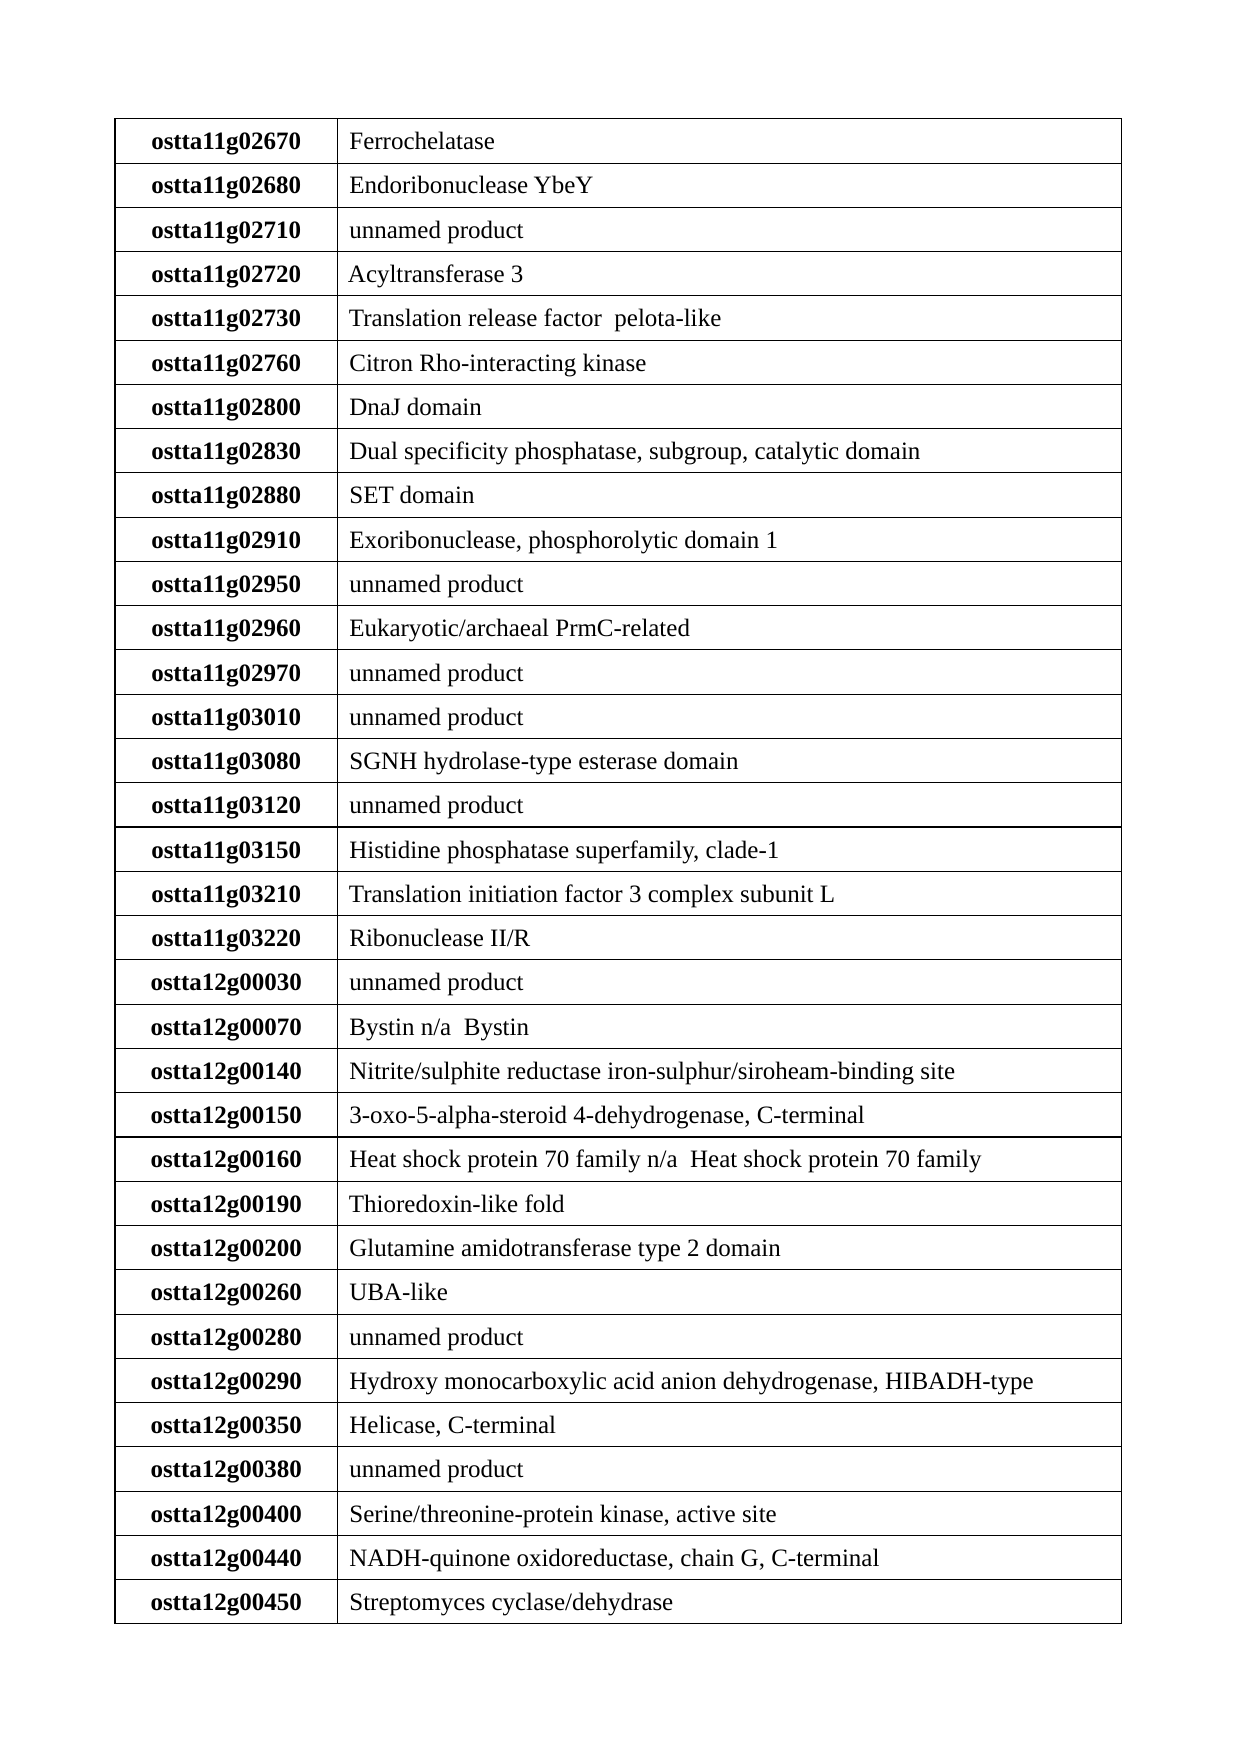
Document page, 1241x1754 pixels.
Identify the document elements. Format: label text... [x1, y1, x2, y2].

table_cell [1122, 1535, 1240, 1579]
table_cell [1122, 871, 1240, 915]
table_cell ostta12g00290 [116, 1359, 337, 1402]
table_cell unnamed product [338, 1447, 1121, 1491]
table_cell [1122, 738, 1240, 782]
table_cell unnamed product [338, 562, 1121, 605]
table_cell ostta11g03010 [116, 695, 337, 738]
table_cell unnamed product [338, 208, 1121, 251]
table_cell [1122, 295, 1240, 339]
table_cell ostta12g00190 [116, 1182, 337, 1225]
table_cell ostta11g02960 [116, 606, 337, 649]
table_cell [1122, 118, 1240, 162]
table_cell [1122, 340, 1240, 384]
table_cell [1122, 782, 1240, 826]
table_cell [1122, 1402, 1240, 1446]
table_cell ostta11g02880 [116, 473, 337, 517]
table_cell UBA-like [338, 1270, 1121, 1313]
table_cell Citron Rho-interacting kinase [338, 341, 1121, 384]
table_cell ostta12g00450 [116, 1580, 337, 1623]
table_cell [1122, 1579, 1240, 1623]
table_cell [1122, 694, 1240, 738]
table_cell ostta11g02710 [116, 208, 337, 251]
table_cell ostta11g02670 [116, 119, 337, 162]
table_cell [1122, 1314, 1240, 1358]
table_cell Nitrite/sulphite reductase iron-sulphur/siroheam-binding site [338, 1049, 1121, 1092]
table_cell ostta11g03210 [116, 872, 337, 915]
table_cell [1122, 1446, 1240, 1491]
table_cell ostta11g02800 [116, 385, 337, 428]
table_cell Streptomyces cyclase/dehydrase [338, 1580, 1121, 1623]
table_cell [1122, 1092, 1240, 1136]
table_cell ostta12g00200 [116, 1226, 337, 1269]
table_cell Translation release factor pelota-like [338, 296, 1121, 339]
table_cell [1122, 1181, 1240, 1225]
table_cell Exoribonuclease, phosphorolytic domain 1 [338, 518, 1121, 561]
table_cell [1122, 1269, 1240, 1313]
table_cell [1122, 1004, 1240, 1048]
table_cell ostta11g02760 [116, 341, 337, 384]
table_cell 3-oxo-5-alpha-steroid 4-dehydrogenase, C-terminal [338, 1093, 1121, 1136]
table_cell SET domain [338, 473, 1121, 517]
table_cell Hydroxy monocarboxylic acid anion dehydrogenase, HIBADH-type [338, 1359, 1121, 1402]
table_cell Acyltransferase 3 [338, 252, 1121, 295]
table_cell [1122, 472, 1240, 517]
table_cell DnaJ domain [338, 385, 1121, 428]
table_cell Ribonuclease II/R [338, 916, 1121, 959]
table_cell [1122, 1491, 1240, 1535]
table_cell Dual specificity phosphatase, subgroup, catalytic domain [338, 429, 1121, 472]
table_cell [1122, 517, 1240, 561]
table_cell [1122, 163, 1240, 207]
table_cell ostta12g00160 [116, 1138, 337, 1181]
table_cell ostta12g00260 [116, 1270, 337, 1313]
table_cell [1122, 384, 1240, 428]
table_cell Thioredoxin-like fold [338, 1182, 1121, 1225]
table_cell [1122, 826, 1240, 871]
table_cell ostta12g00440 [116, 1536, 337, 1579]
table_cell [1122, 1136, 1240, 1181]
table_cell ostta11g02830 [116, 429, 337, 472]
table_cell Helicase, C-terminal [338, 1403, 1121, 1446]
table_cell ostta11g02970 [116, 650, 337, 694]
table_cell [1122, 428, 1240, 472]
table_cell ostta11g02680 [116, 164, 337, 207]
table_cell Serine/threonine-protein kinase, active site [338, 1492, 1121, 1535]
table_cell Translation initiation factor 3 complex subunit L [338, 872, 1121, 915]
table_cell [1122, 649, 1240, 694]
table_cell ostta12g00140 [116, 1049, 337, 1092]
table_cell ostta11g03080 [116, 739, 337, 782]
table_cell ostta12g00350 [116, 1403, 337, 1446]
table_cell [1122, 915, 1240, 959]
table_cell ostta11g02720 [116, 252, 337, 295]
table_cell ostta12g00380 [116, 1447, 337, 1491]
table_cell Glutamine amidotransferase type 2 domain [338, 1226, 1121, 1269]
table_cell [1122, 251, 1240, 295]
table_cell unnamed product [338, 695, 1121, 738]
table_cell ostta11g02950 [116, 562, 337, 605]
table_cell unnamed product [338, 1315, 1121, 1358]
table_cell SGNH hydrolase-type esterase domain [338, 739, 1121, 782]
table_cell ostta11g03120 [116, 783, 337, 826]
table_cell ostta12g00030 [116, 960, 337, 1003]
table_cell [1122, 1048, 1240, 1092]
table_cell NADH-quinone oxidoreductase, chain G, C-terminal [338, 1536, 1121, 1579]
table_cell Histidine phosphatase superfamily, clade-1 [338, 828, 1121, 871]
table_cell ostta12g00280 [116, 1315, 337, 1358]
table_cell Eukaryotic/archaeal PrmC-related [338, 606, 1121, 649]
table_cell Endoribonuclease YbeY [338, 164, 1121, 207]
table_cell unnamed product [338, 650, 1121, 694]
table_cell ostta12g00070 [116, 1005, 337, 1048]
table_cell [1122, 959, 1240, 1003]
table_cell unnamed product [338, 960, 1121, 1003]
table_cell ostta12g00150 [116, 1093, 337, 1136]
table_cell ostta12g00400 [116, 1492, 337, 1535]
table_cell ostta11g02730 [116, 296, 337, 339]
table_cell ostta11g02910 [116, 518, 337, 561]
table_cell Ferrochelatase [338, 119, 1121, 162]
table_cell ostta11g03150 [116, 828, 337, 871]
table_cell [1122, 605, 1240, 649]
table_cell [1122, 1358, 1240, 1402]
table_cell [1122, 1225, 1240, 1269]
table_cell Heat shock protein 70 family n/a Heat shock protein 70 family [338, 1138, 1121, 1181]
table_cell Bystin n/a Bystin [338, 1005, 1121, 1048]
table_cell [1122, 207, 1240, 251]
table_cell ostta11g03220 [116, 916, 337, 959]
table_cell unnamed product [338, 783, 1121, 826]
table_cell [1122, 561, 1240, 605]
